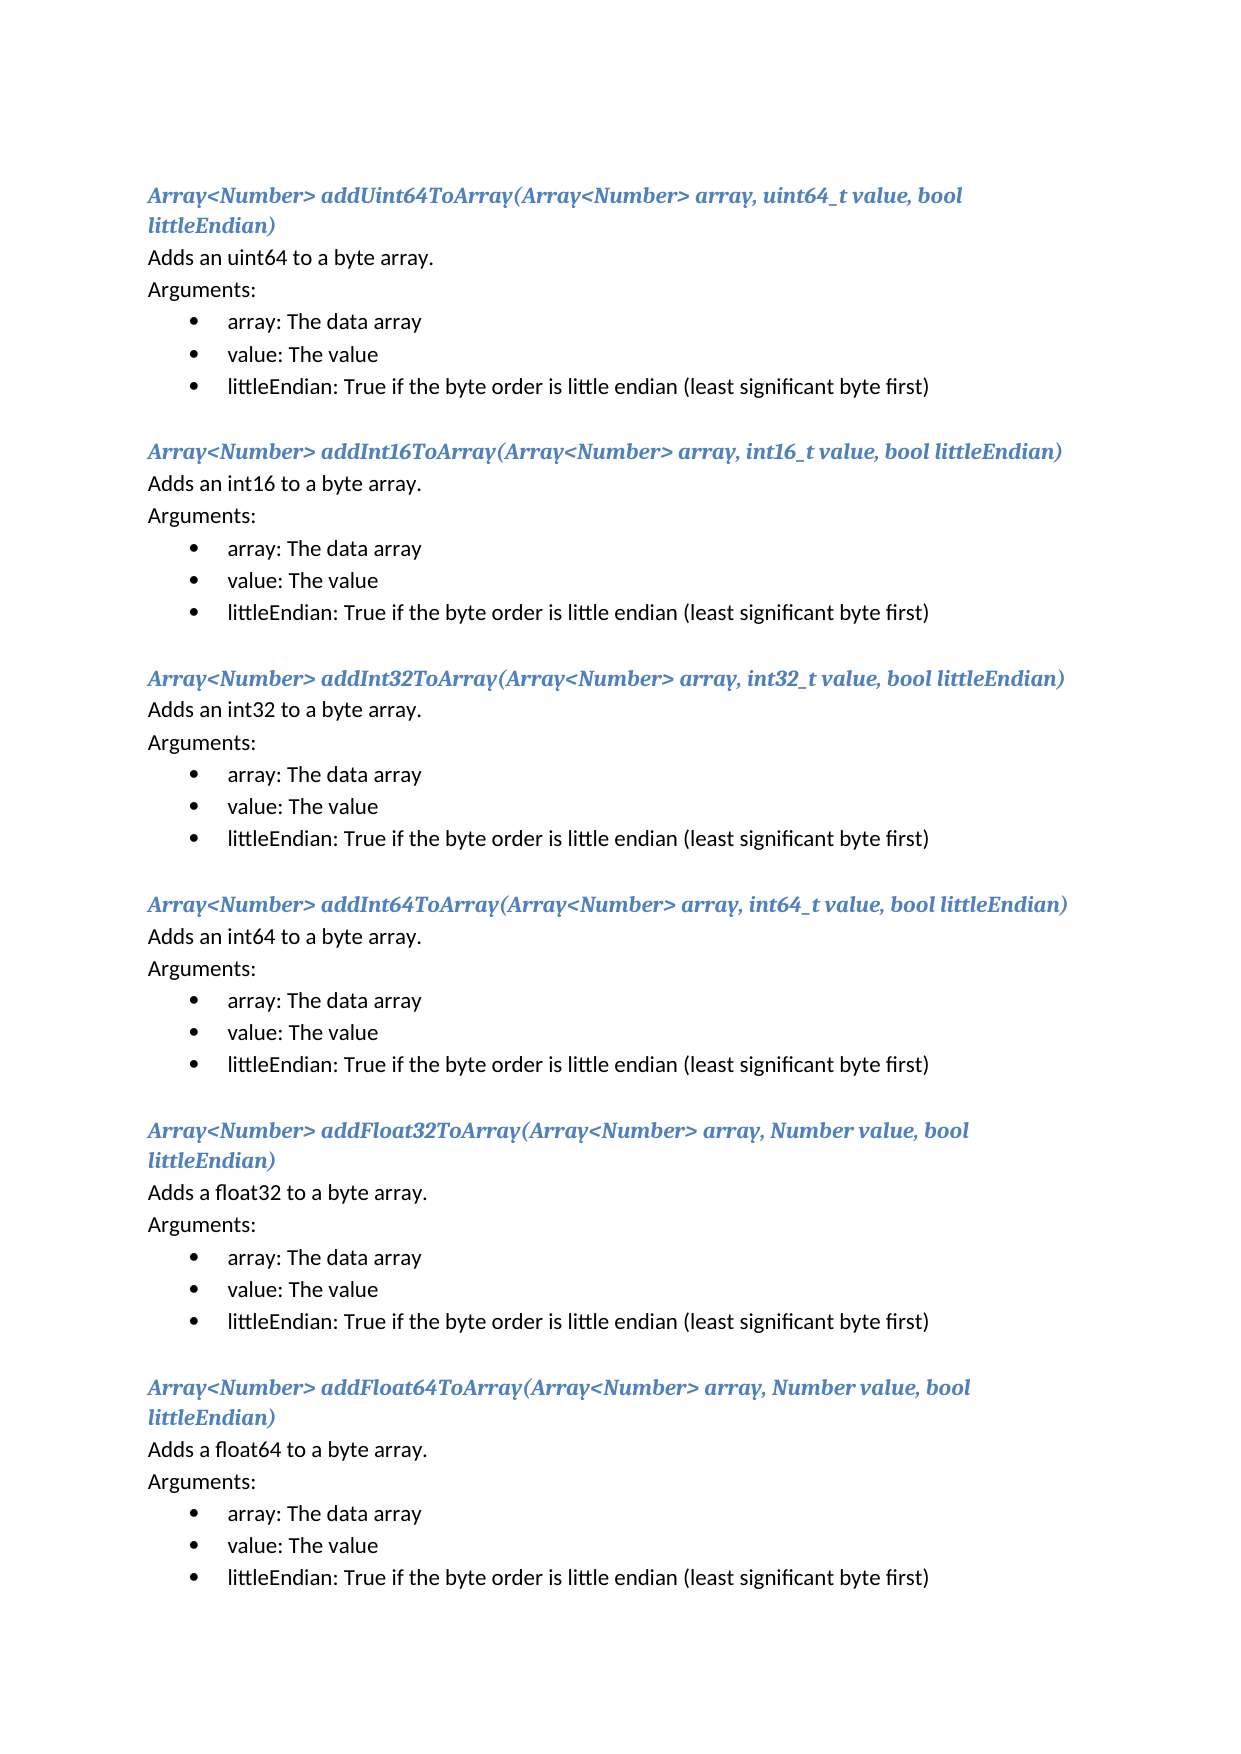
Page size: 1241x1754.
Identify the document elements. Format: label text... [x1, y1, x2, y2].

list value: The value [190, 792, 1093, 820]
list array: The data array [190, 760, 1093, 788]
subtitle Array<Number> addInt16ToArray(Array<Number> array, int16_t value, bool littleEndian) [148, 439, 1093, 466]
list array: The data array [190, 307, 1093, 336]
list littleEndian: True if the byte order is little endian (least significant byte first) [190, 372, 1093, 400]
list value: The value [190, 566, 1093, 594]
text Arguments: [148, 275, 1093, 303]
subtitle Array<Number> addFloat64ToArray(Array<Number> array, Number value, bool littleEndian) [148, 1374, 1093, 1431]
text Adds a float64 to a byte array. [148, 1435, 1093, 1463]
subtitle Array<Number> addUint64ToArray(Array<Number> array, uint64_t value, bool littleEndian) [148, 183, 1093, 239]
text Arguments: [148, 954, 1093, 982]
subtitle Array<Number> addFloat32ToArray(Array<Number> array, Number value, bool littleEndian) [148, 1118, 1093, 1174]
list array: The data array [190, 534, 1093, 562]
text Arguments: [148, 502, 1093, 529]
list value: The value [190, 1018, 1093, 1046]
list value: The value [190, 340, 1093, 368]
text Arguments: [148, 1467, 1093, 1495]
text Adds an int64 to a byte array. [148, 922, 1093, 950]
text Adds an uint64 to a byte array. [148, 243, 1093, 271]
list array: The data array [190, 986, 1093, 1014]
list littleEndian: True if the byte order is little endian (least significant byte first) [190, 1307, 1093, 1335]
text Adds an int32 to a byte array. [148, 696, 1093, 724]
list littleEndian: True if the byte order is little endian (least significant byte first) [190, 1051, 1093, 1079]
list array: The data array [190, 1499, 1093, 1527]
subtitle Array<Number> addInt32ToArray(Array<Number> array, int32_t value, bool littleEndian) [148, 665, 1093, 692]
list array: The data array [190, 1243, 1093, 1271]
list littleEndian: True if the byte order is little endian (least significant byte first) [190, 1563, 1093, 1592]
list value: The value [190, 1275, 1093, 1303]
text Adds an int16 to a byte array. [148, 469, 1093, 497]
subtitle Array<Number> addInt64ToArray(Array<Number> array, int64_t value, bool littleEndian) [148, 892, 1093, 918]
list value: The value [190, 1531, 1093, 1559]
text Adds a float32 to a byte array. [148, 1178, 1093, 1206]
text Arguments: [148, 728, 1093, 756]
text Arguments: [148, 1211, 1093, 1238]
list littleEndian: True if the byte order is little endian (least significant byte first) [190, 824, 1093, 852]
list littleEndian: True if the byte order is little endian (least significant byte first) [190, 598, 1093, 626]
